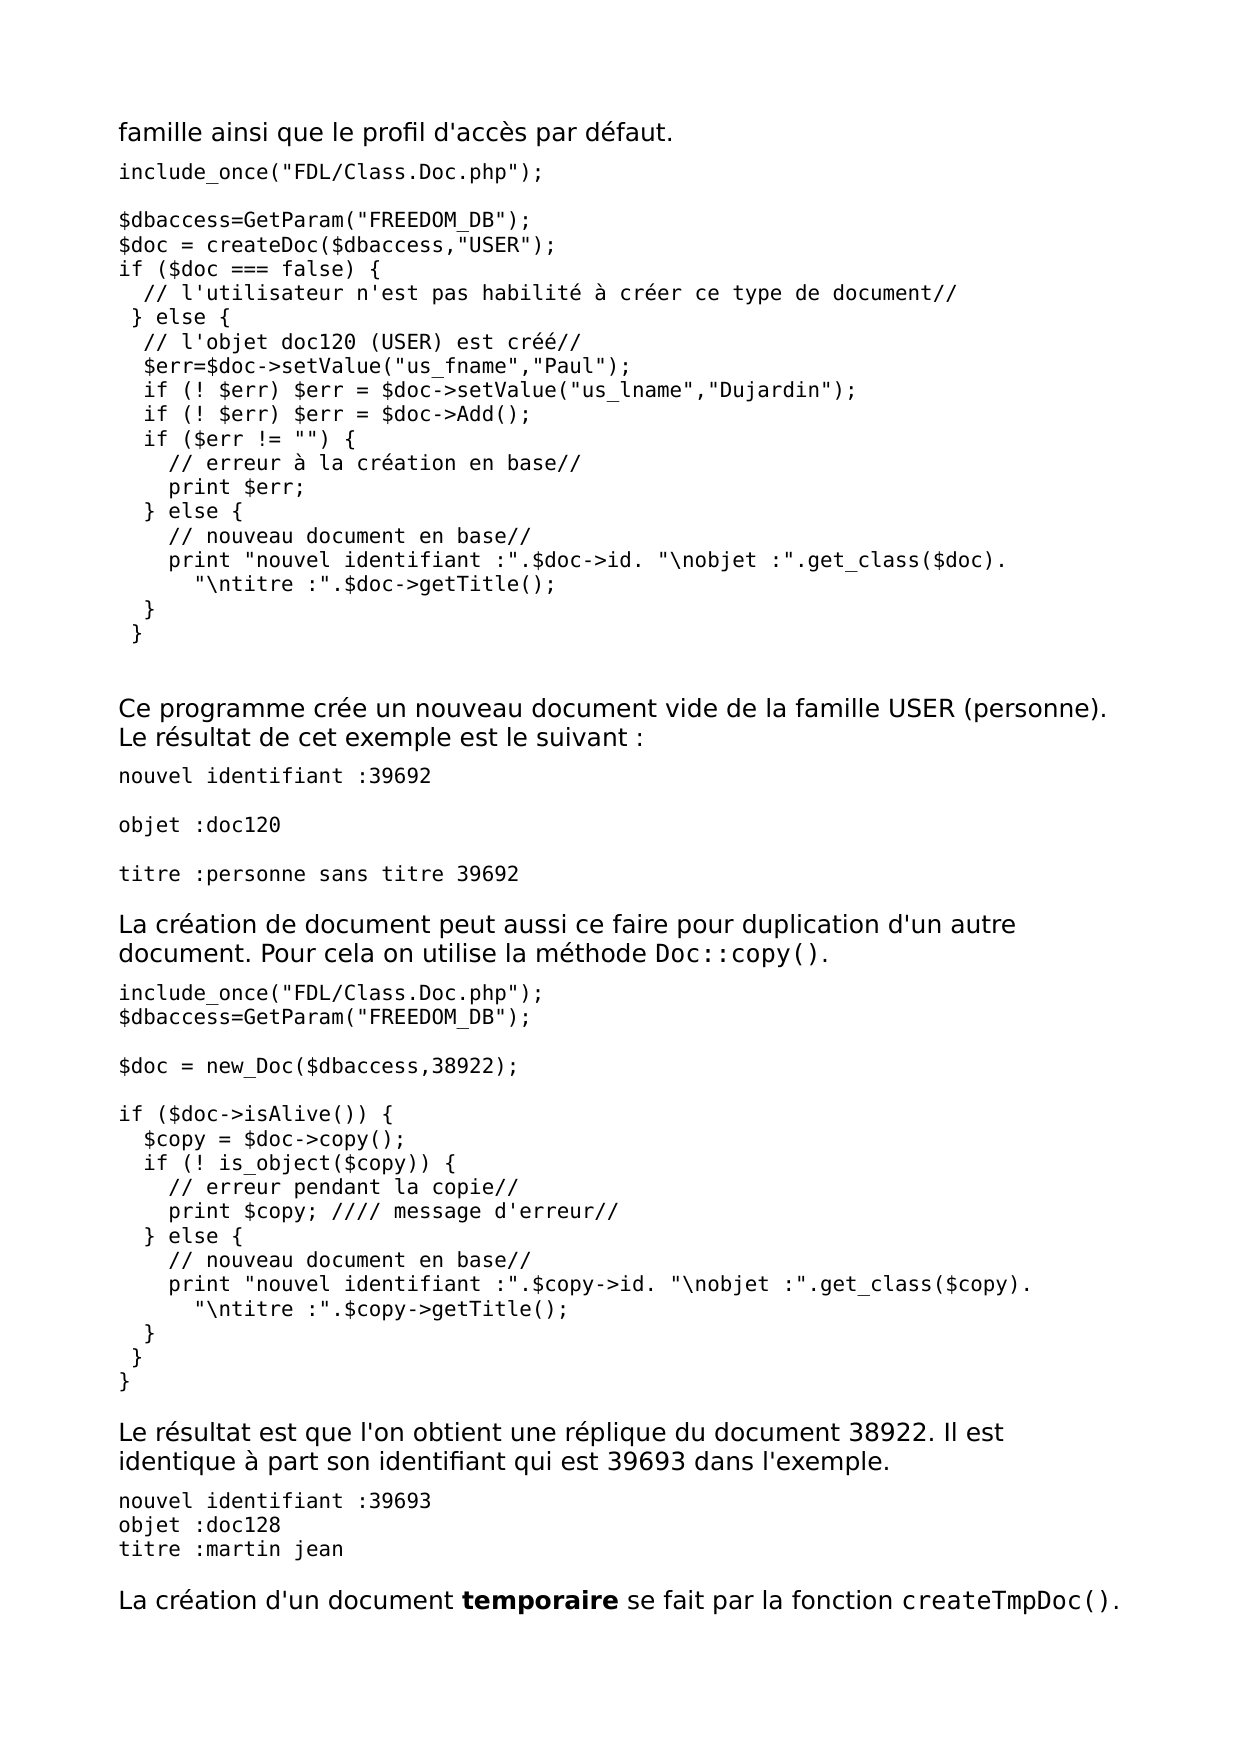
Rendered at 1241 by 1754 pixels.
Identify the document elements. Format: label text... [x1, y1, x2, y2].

text nouvel identifiant :39693 objet :doc128 titre :martin jean [118, 1489, 1122, 1586]
text famille ainsi que le profil d'accès par défaut. [118, 118, 1122, 147]
text include_once("FDL/Class.Doc.php"); $dbaccess=GetParam("FREEDOM_DB"); $doc = new_Doc($dbaccess,38922); if ($doc->isAlive()) { $copy = $doc->copy(); if (! is_object($copy)) { // erreur pendant la copie// print $copy; //// message d'erreur// } else { // nouveau document en base// print "nouvel identifiant :".$copy->id. "\nobjet :".get_class($copy). "\ntitre :".$copy->getTitle(); } } } [118, 981, 1122, 1418]
text include_once("FDL/Class.Doc.php"); $dbaccess=GetParam("FREEDOM_DB"); $doc = createDoc($dbaccess,"USER"); if ($doc === false) { // l'utilisateur n'est pas habilité à créer ce type de document// } else { // l'objet doc120 (USER) est créé// $err=$doc->setValue("us_fname","Paul"); if (! $err) $err = $doc->setValue("us_lname","Dujardin"); if (! $err) $err = $doc->Add(); if ($err != "") { // erreur à la création en base// print $err; } else { // nouveau document en base// print "nouvel identifiant :".$doc->id. "\nobjet :".get_class($doc). "\ntitre :".$doc->getTitle(); } } [118, 160, 1122, 694]
text La création d'un document temporaire se fait par la fonction createTmpDoc(). [118, 1586, 1122, 1615]
text La création de document peut aussi ce faire pour duplication d'un autre document. Pour cela on utilise la méthode Doc::copy(). [118, 910, 1122, 968]
text Le résultat est que l'on obtient une réplique du document 38922. Il est identique à part son identifiant qui est 39693 dans l'exemple. [118, 1418, 1122, 1476]
text nouvel identifiant :39692 objet :doc120 titre :personne sans titre 39692 [118, 764, 1122, 910]
text Ce programme crée un nouveau document vide de la famille USER (personne). Le résultat de cet exemple est le suivant : [118, 694, 1122, 752]
